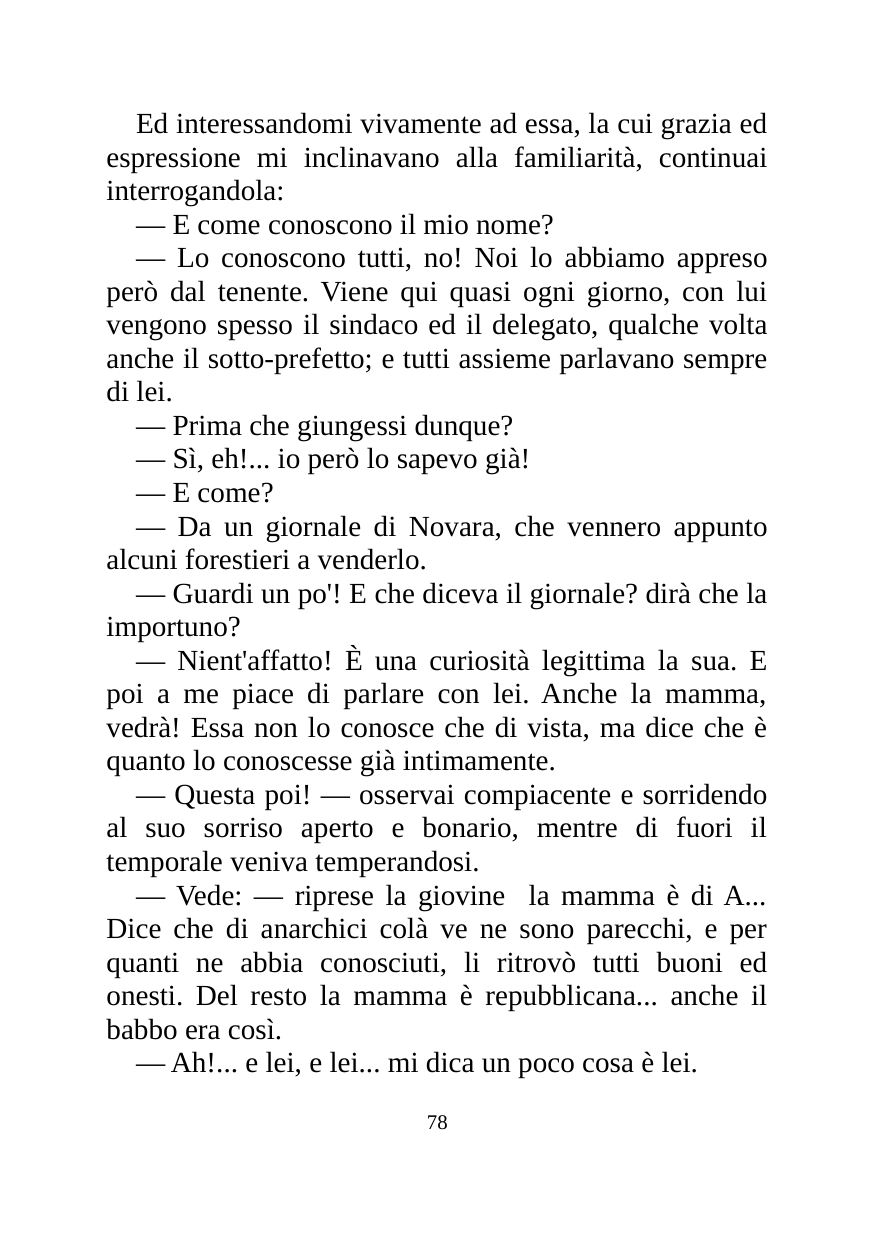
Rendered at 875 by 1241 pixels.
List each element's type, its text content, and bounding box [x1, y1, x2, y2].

text — Guardi un po'! E che diceva il giornale? dirà che la importuno? [106, 576, 768, 643]
text — Nient'affatto! È una curiosità legittima la sua. E poi a me piace di parlare con lei. Anche la mamma, vedrà! Essa non lo conosce che di vista, ma dice che è quanto lo conoscesse già intimamente. [106, 643, 768, 777]
text — E come? [106, 475, 768, 509]
text — Ah!... e lei, e lei... mi dica un poco cosa è lei. [106, 1045, 768, 1079]
text — Prima che giungessi dunque? [106, 408, 768, 442]
text — E come conoscono il mio nome? [106, 207, 768, 240]
text — Questa poi! — osservai compiacente e sorridendo al suo sorriso aperto e bonario, mentre di fuori il temporale veniva temperandosi. [106, 777, 768, 878]
text — Da un giornale di Novara, che vennero appunto alcuni forestieri a venderlo. [106, 509, 768, 576]
text Ed interessandomi vivamente ad essa, la cui grazia ed espressione mi inclinavano alla familiarità, continuai interrogandola: [106, 106, 768, 207]
text — Vede: — riprese la giovine la mamma è di A... Dice che di anarchici colà ve ne sono parecchi, e per quanti ne abbia conosciuti, li ritrovò tutti buoni ed onesti. Del resto la mamma è repubblicana... anche il babbo era così. [106, 878, 768, 1045]
text — Lo conoscono tutti, no! Noi lo abbiamo appreso però dal tenente. Viene qui quasi ogni giorno, con lui vengono spesso il sindaco ed il delegato, qualche volta anche il sotto-prefetto; e tutti assieme parlavano sempre di lei. [106, 240, 768, 408]
text — Sì, eh!... io però lo sapevo già! [106, 442, 768, 475]
